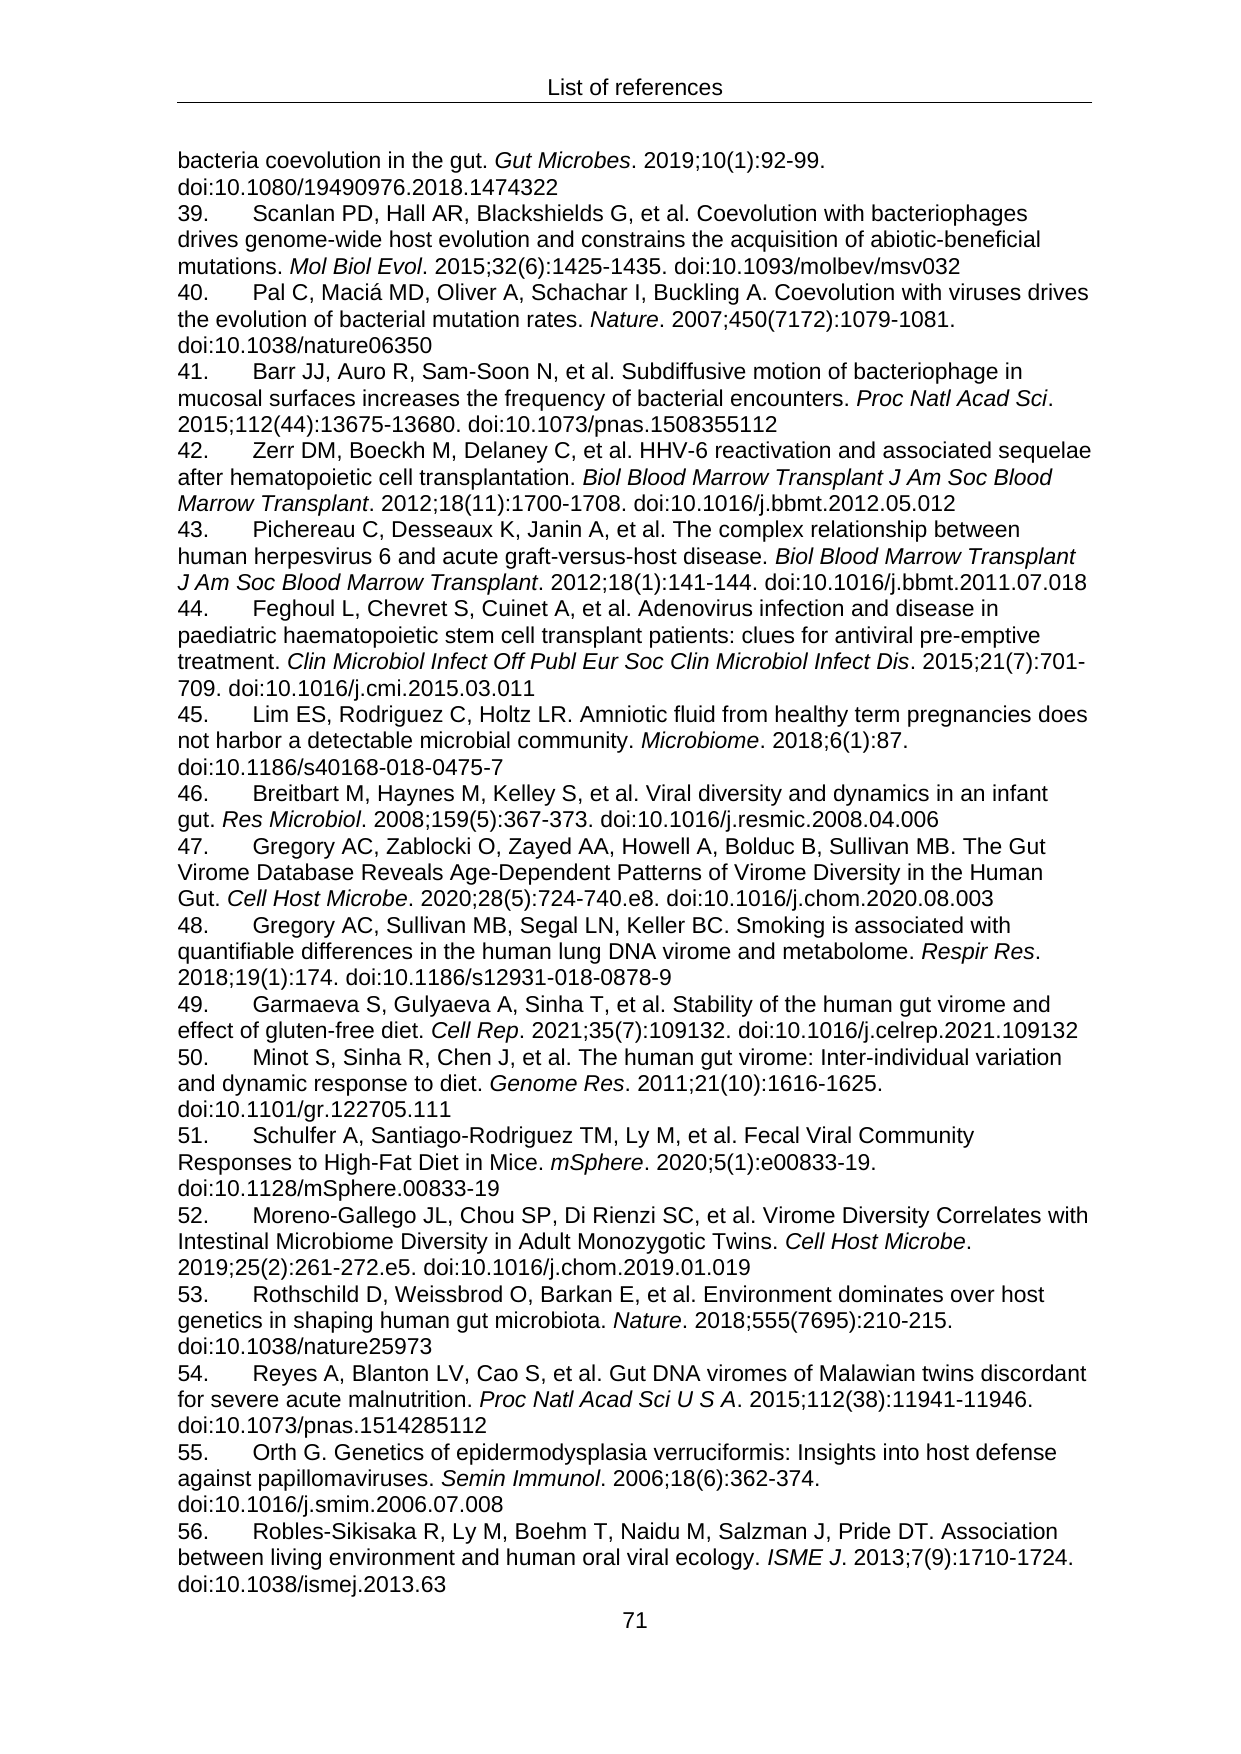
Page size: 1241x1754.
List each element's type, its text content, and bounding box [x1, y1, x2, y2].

text 54. Reyes A, Blanton LV, Cao S, et al. Gut DNA viromes of Malawian twins discordant for severe acute malnutrition. Proc Natl Acad Sci U S A. 2015;112(38):11941-11946. doi:10.1073/pnas.1514285112 [177, 1360, 1092, 1439]
text 55. Orth G. Genetics of epidermodysplasia verruciformis: Insights into host defense against papillomaviruses. Semin Immunol. 2006;18(6):362-374. doi:10.1016/j.smim.2006.07.008 [177, 1439, 1092, 1518]
text 44. Feghoul L, Chevret S, Cuinet A, et al. Adenovirus infection and disease in paediatric haematopoietic stem cell transplant patients: clues for antiviral pre-emptive treatment. Clin Microbiol Infect Off Publ Eur Soc Clin Microbiol Infect Dis. 2015;21(7):701-709. doi:10.1016/j.cmi.2015.03.011 [177, 595, 1092, 701]
text 52. Moreno-Gallego JL, Chou SP, Di Rienzi SC, et al. Virome Diversity Correlates with Intestinal Microbiome Diversity in Adult Monozygotic Twins. Cell Host Microbe. 2019;25(2):261-272.e5. doi:10.1016/j.chom.2019.01.019 [177, 1202, 1092, 1281]
text 47. Gregory AC, Zablocki O, Zayed AA, Howell A, Bolduc B, Sullivan MB. The Gut Virome Database Reveals Age-Dependent Patterns of Virome Diversity in the Human Gut. Cell Host Microbe. 2020;28(5):724-740.e8. doi:10.1016/j.chom.2020.08.003 [177, 833, 1092, 912]
text 42. Zerr DM, Boeckh M, Delaney C, et al. HHV-6 reactivation and associated sequelae after hematopoietic cell transplantation. Biol Blood Marrow Transplant J Am Soc Blood Marrow Transplant. 2012;18(11):1700-1708. doi:10.1016/j.bbmt.2012.05.012 [177, 437, 1092, 516]
text 43. Pichereau C, Desseaux K, Janin A, et al. The complex relationship between human herpesvirus 6 and acute graft-versus-host disease. Biol Blood Marrow Transplant J Am Soc Blood Marrow Transplant. 2012;18(1):141-144. doi:10.1016/j.bbmt.2011.07.018 [177, 516, 1092, 595]
text 45. Lim ES, Rodriguez C, Holtz LR. Amniotic fluid from healthy term pregnancies does not harbor a detectable microbial community. Microbiome. 2018;6(1):87. doi:10.1186/s40168-018-0475-7 [177, 701, 1092, 780]
text 46. Breitbart M, Haynes M, Kelley S, et al. Viral diversity and dynamics in an infant gut. Res Microbiol. 2008;159(5):367-373. doi:10.1016/j.resmic.2008.04.006 [177, 780, 1092, 833]
text 39. Scanlan PD, Hall AR, Blackshields G, et al. Coevolution with bacteriophages drives genome-wide host evolution and constrains the acquisition of abiotic-beneficial mutations. Mol Biol Evol. 2015;32(6):1425-1435. doi:10.1093/molbev/msv032 [177, 200, 1092, 279]
text 48. Gregory AC, Sullivan MB, Segal LN, Keller BC. Smoking is associated with quantifiable differences in the human lung DNA virome and metabolome. Respir Res. 2018;19(1):174. doi:10.1186/s12931-018-0878-9 [177, 912, 1092, 991]
text 53. Rothschild D, Weissbrod O, Barkan E, et al. Environment dominates over host genetics in shaping human gut microbiota. Nature. 2018;555(7695):210-215. doi:10.1038/nature25973 [177, 1281, 1092, 1360]
text 56. Robles-Sikisaka R, Ly M, Boehm T, Naidu M, Salzman J, Pride DT. Association between living environment and human oral viral ecology. ISME J. 2013;7(9):1710-1724. doi:10.1038/ismej.2013.63 [177, 1518, 1092, 1597]
text 50. Minot S, Sinha R, Chen J, et al. The human gut virome: Inter-individual variation and dynamic response to diet. Genome Res. 2011;21(10):1616-1625. doi:10.1101/gr.122705.111 [177, 1043, 1092, 1122]
text 51. Schulfer A, Santiago-Rodriguez TM, Ly M, et al. Fecal Viral Community Responses to High-Fat Diet in Mice. mSphere. 2020;5(1):e00833-19. doi:10.1128/mSphere.00833-19 [177, 1122, 1092, 1202]
text 49. Garmaeva S, Gulyaeva A, Sinha T, et al. Stability of the human gut virome and effect of gluten-free diet. Cell Rep. 2021;35(7):109132. doi:10.1016/j.celrep.2021.109132 [177, 991, 1092, 1043]
text bacteria coevolution in the gut. Gut Microbes. 2019;10(1):92-99. doi:10.1080/19490976.2018.1474322 [177, 147, 1092, 200]
text 40. Pal C, Maciá MD, Oliver A, Schachar I, Buckling A. Coevolution with viruses drives the evolution of bacterial mutation rates. Nature. 2007;450(7172):1079-1081. doi:10.1038/nature06350 [177, 279, 1092, 358]
text 41. Barr JJ, Auro R, Sam-Soon N, et al. Subdiffusive motion of bacteriophage in mucosal surfaces increases the frequency of bacterial encounters. Proc Natl Acad Sci. 2015;112(44):13675-13680. doi:10.1073/pnas.1508355112 [177, 358, 1092, 437]
